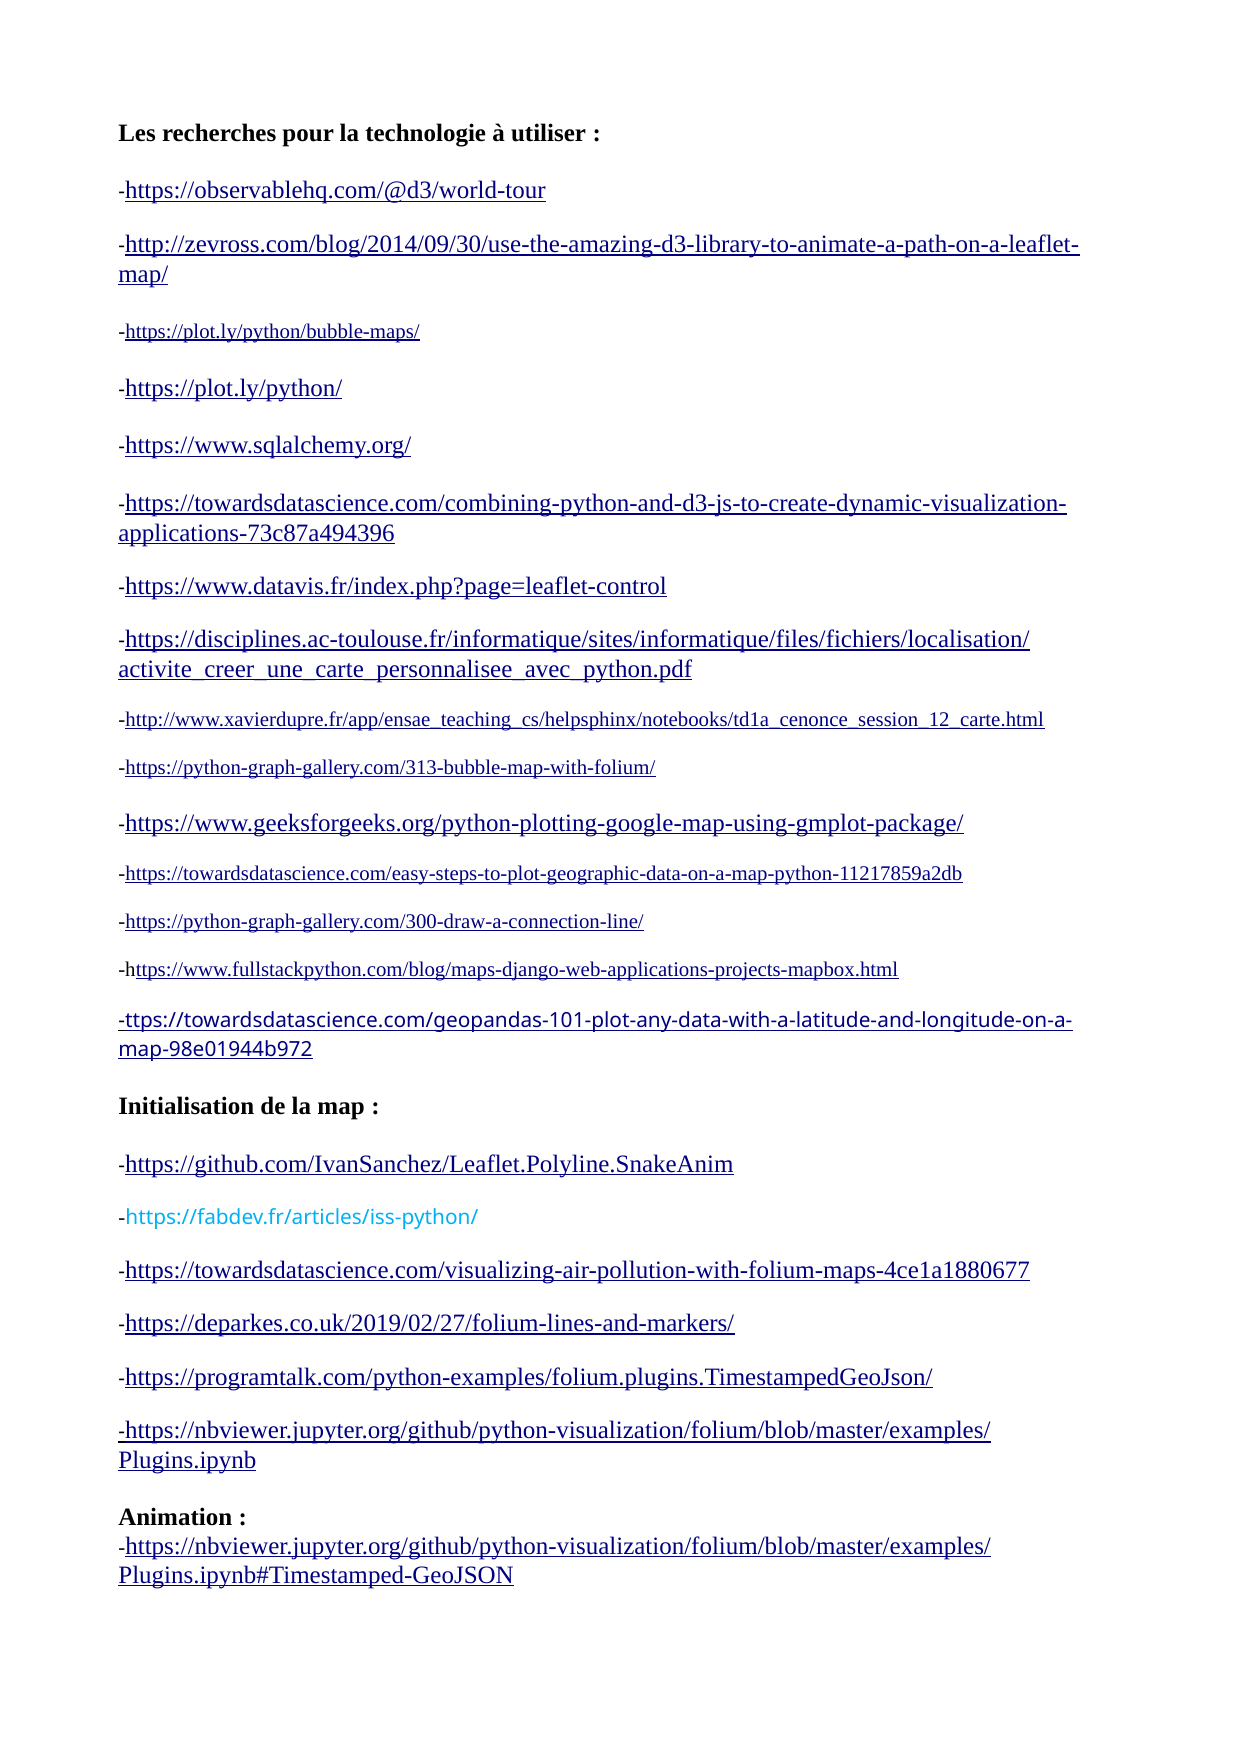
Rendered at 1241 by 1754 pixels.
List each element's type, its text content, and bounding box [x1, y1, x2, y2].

text -https://plot.ly/python/ [118, 373, 1122, 402]
text -https://towardsdatascience.com/visualizing-air-pollution-with-folium-maps-4ce1a1880677 [118, 1255, 1122, 1284]
text -https://towardsdatascience.com/easy-steps-to-plot-geographic-data-on-a-map-python-11217859a2db [118, 861, 1122, 885]
text -https://nbviewer.jupyter.org/github/python-visualization/folium/blob/master/examples/Plugins.ipynb [118, 1415, 1122, 1473]
text -https://disciplines.ac-toulouse.fr/informatique/sites/informatique/files/fichiers/localisation/activite_creer_une_carte_personnalisee_avec_python.pdf [118, 624, 1122, 683]
text -https://programtalk.com/python-examples/folium.plugins.TimestampedGeoJson/ [118, 1362, 1122, 1391]
text -https://www.sqlalchemy.org/ [118, 431, 1122, 460]
text -https://www.geeksforgeeks.org/python-plotting-google-map-using-gmplot-package/ [118, 808, 1122, 837]
text -https://deparkes.co.uk/2019/02/27/folium-lines-and-markers/ [118, 1308, 1122, 1338]
text -https://www.datavis.fr/index.php?page=leaflet-control [118, 571, 1122, 600]
text Les recherches pour la technologie à utiliser : [118, 118, 1122, 147]
text -https://towardsdatascience.com/combining-python-and-d3-js-to-create-dynamic-visualization-applications-73c87a494396 [118, 488, 1122, 547]
text -https://observablehq.com/@d3/world-tour [118, 176, 1122, 205]
text -http://www.xavierdupre.fr/app/ensae_teaching_cs/helpsphinx/notebooks/td1a_cenonce_session_12_carte.html [118, 707, 1122, 731]
text -ttps://towardsdatascience.com/geopandas-101-plot-any-data-with-a-latitude-and-longitude-on-a-map-98e01944b972 [118, 1006, 1122, 1062]
text Animation : [118, 1502, 1122, 1531]
text -https://github.com/IvanSanchez/Leaflet.Polyline.SnakeAnim [118, 1149, 1122, 1178]
text -https://python-graph-gallery.com/313-bubble-map-with-folium/ [118, 755, 1122, 779]
text -https://www.fullstackpython.com/blog/maps-django-web-applications-projects-mapbox.html [118, 957, 1122, 981]
text -https://plot.ly/python/bubble-maps/ [118, 316, 1122, 344]
text Initialisation de la map : [118, 1091, 1122, 1120]
text -http://zevross.com/blog/2014/09/30/use-the-amazing-d3-library-to-animate-a-path-on-a-leaflet-map/ [118, 229, 1122, 287]
text -https://fabdev.fr/articles/iss-python/ [118, 1178, 1122, 1231]
text -https://nbviewer.jupyter.org/github/python-visualization/folium/blob/master/examples/Plugins.ipynb#Timestamped-GeoJSON [118, 1531, 1122, 1589]
text -https://python-graph-gallery.com/300-draw-a-connection-line/ [118, 909, 1122, 933]
